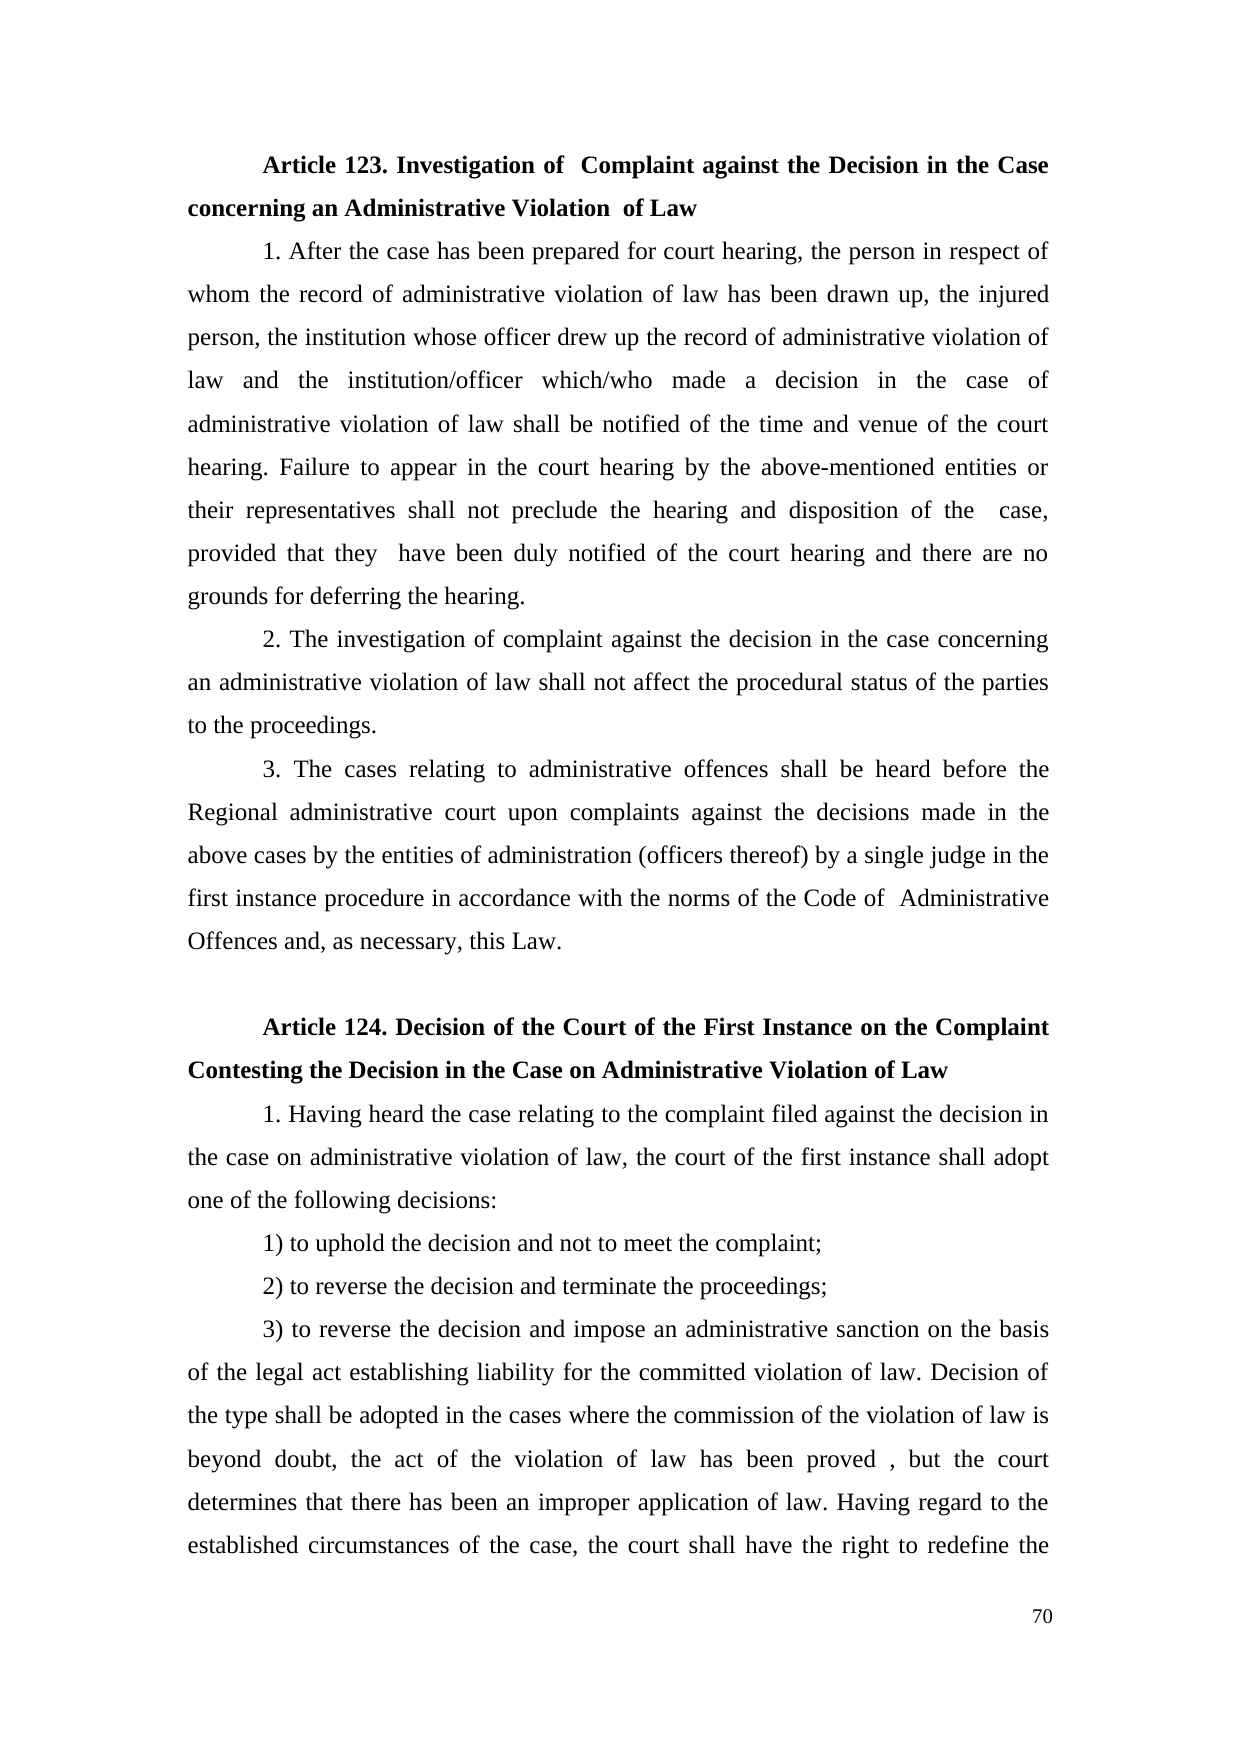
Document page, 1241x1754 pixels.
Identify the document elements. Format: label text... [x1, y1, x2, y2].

text Article 123. Investigation of Complaint against the Decision in the Case concerning an Administrative Violation of Law [187, 150, 1050, 222]
text 3. The cases relating to administrative offences shall be heard before the Regional administrative court upon complaints against the decisions made in the above cases by the entities of administration (officers thereof) by a single judge in the first instance procedure in accordance with the norms of the Code of Administrative Offences and, as necessary, this Law. [187, 754, 1050, 955]
text 2) to reverse the decision and terminate the proceedings; [187, 1271, 1050, 1300]
text 1. After the case has been prepared for court hearing, the person in respect of whom the record of administrative violation of law has been drawn up, the injured person, the institution whose officer drew up the record of administrative violation of law and the institution/officer which/who made a decision in the case of administrative violation of law shall be notified of the time and venue of the court hearing. Failure to appear in the court hearing by the above-mentioned entities or their representatives shall not preclude the hearing and disposition of the case, provided that they have been duly notified of the court hearing and there are no grounds for deferring the hearing. [187, 236, 1050, 610]
text 1. Having heard the case relating to the complaint filed against the decision in the case on administrative violation of law, the court of the first instance shall adopt one of the following decisions: [187, 1099, 1050, 1214]
text Article 124. Decision of the Court of the First Instance on the Complaint Contesting the Decision in the Case on Administrative Violation of Law [187, 1012, 1050, 1084]
text 2. The investigation of complaint against the decision in the case concerning an administrative violation of law shall not affect the procedural status of the parties to the proceedings. [187, 624, 1050, 739]
text 3) to reverse the decision and impose an administrative sanction on the basis of the legal act establishing liability for the committed violation of law. Decision of the type shall be adopted in the cases where the commission of the violation of law is beyond doubt, the act of the violation of law has been proved , but the court determines that there has been an improper application of law. Having regard to the established circumstances of the case, the court shall have the right to redefine the [187, 1314, 1050, 1559]
text 1) to uphold the decision and not to meet the complaint; [187, 1228, 1050, 1257]
